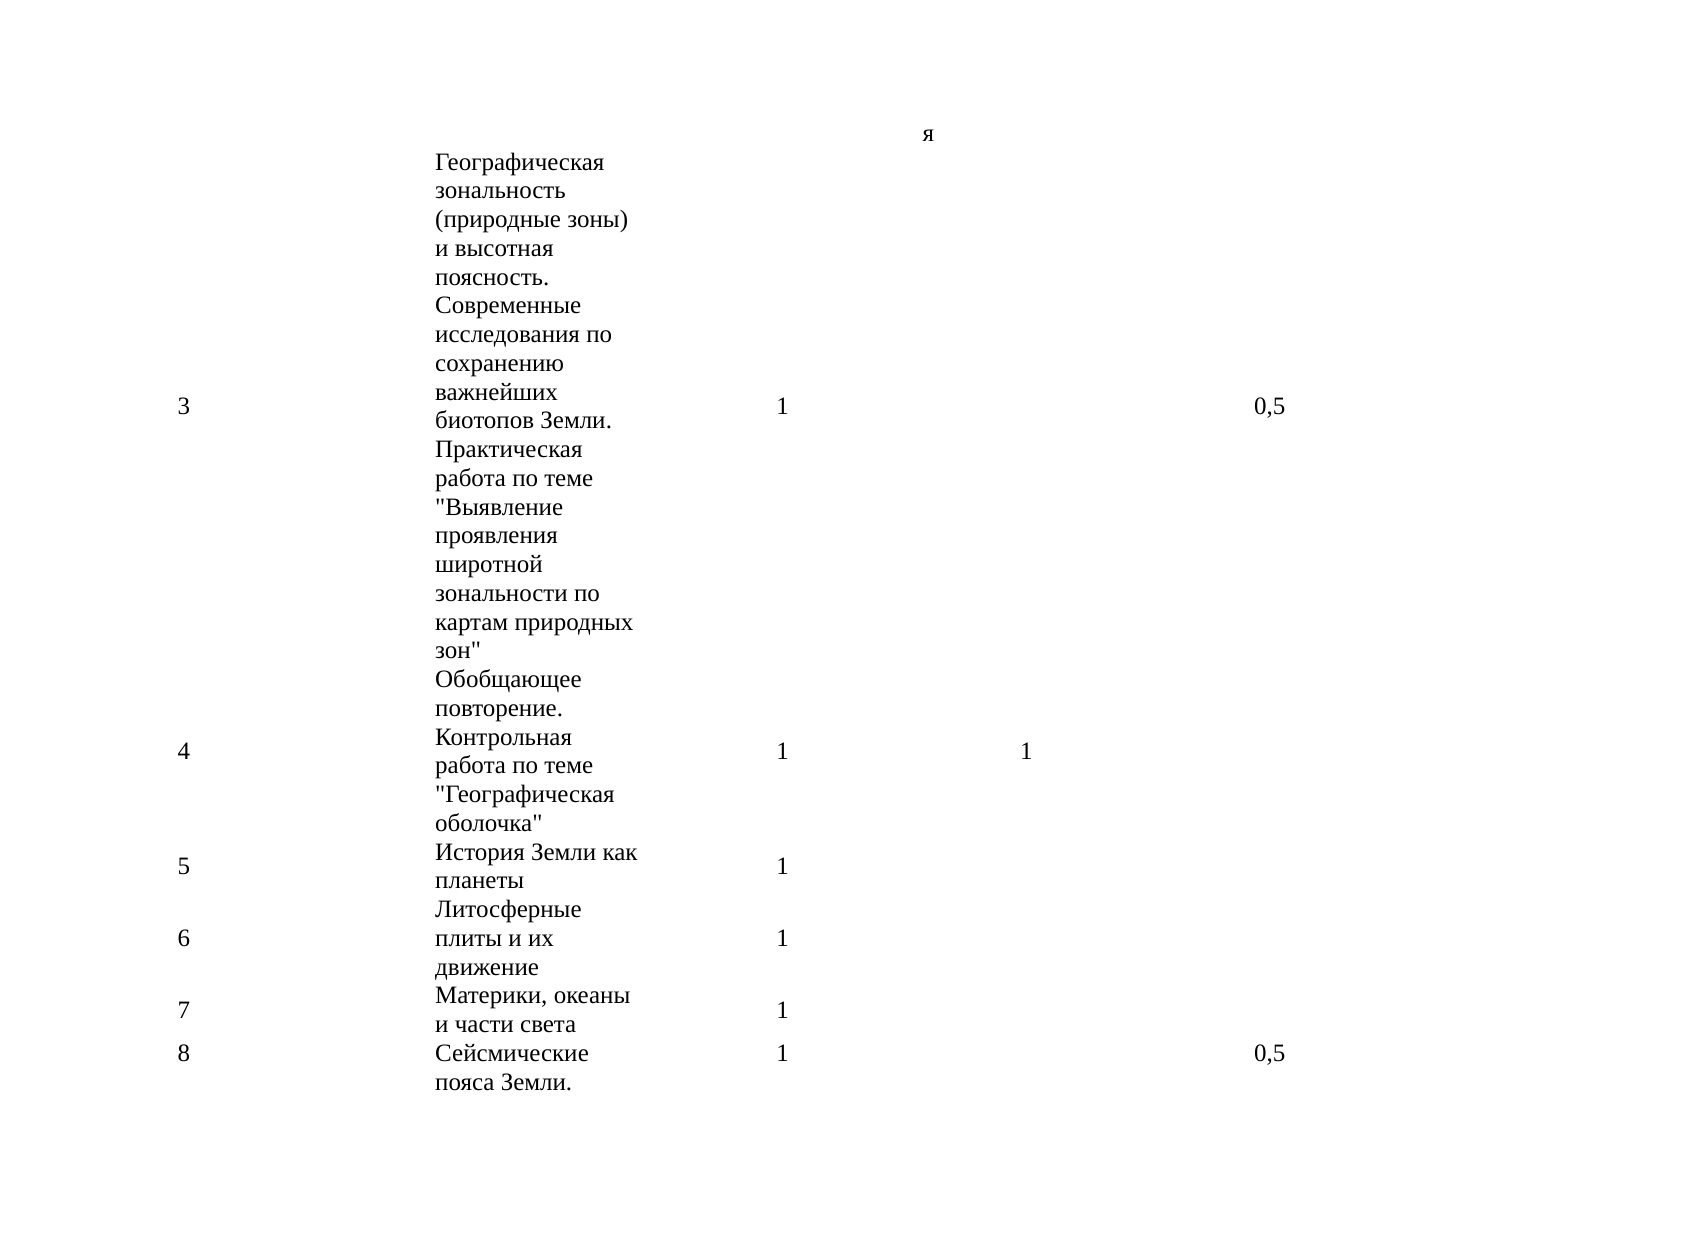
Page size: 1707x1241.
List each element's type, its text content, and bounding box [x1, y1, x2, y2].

table_cell [1284, 118, 1628, 147]
table_cell 5 [166, 837, 409, 894]
table_header [166, 118, 668, 147]
table_cell [1384, 837, 1628, 894]
table_cell 8 [166, 1038, 409, 1096]
table_cell 1 [653, 664, 897, 837]
table_cell [897, 837, 1141, 894]
table_cell 1 [653, 1038, 897, 1096]
table_cell Сейсмические пояса Земли. [410, 1038, 653, 1096]
table_cell [1384, 894, 1628, 981]
table_cell [897, 981, 1141, 1038]
table_cell [1141, 981, 1384, 1038]
table_cell 1 [897, 664, 1141, 837]
table_cell 1 [653, 981, 897, 1038]
table_cell Литосферные плиты и их движение [410, 894, 653, 981]
table_cell [1141, 894, 1384, 981]
table_cell 0,5 [1141, 147, 1384, 664]
table_cell 7 [166, 981, 409, 1038]
table_cell 4 [166, 664, 409, 837]
table_cell [1141, 664, 1384, 837]
table_cell я [897, 118, 1033, 147]
table_cell История Земли как планеты [410, 837, 653, 894]
table_cell 0,5 [1141, 1038, 1384, 1096]
table_cell 3 [166, 147, 409, 664]
table_cell [897, 1038, 1141, 1096]
table_cell [1384, 1038, 1628, 1096]
table_cell [1141, 837, 1384, 894]
table_cell Материки, океаны и части света [410, 981, 653, 1038]
table_cell 1 [653, 147, 897, 664]
table_cell [897, 894, 1141, 981]
table_cell [1033, 118, 1284, 147]
table_cell [668, 118, 897, 147]
table_cell Географическая зональность (природные зоны) и высотная поясность. Современные исследования по сохранению важнейших биотопов Земли. Практическая работа по теме "Выявление проявления широтной зональности по картам природных зон" [410, 147, 653, 664]
table_cell [897, 147, 1141, 664]
table_cell [1384, 664, 1628, 837]
table_cell 6 [166, 894, 409, 981]
table_cell [1384, 147, 1628, 664]
table_cell 1 [653, 837, 897, 894]
table_cell Обобщающее повторение. Контрольная работа по теме "Географическая оболочка" [410, 664, 653, 837]
table_cell [1384, 981, 1628, 1038]
table_cell 1 [653, 894, 897, 981]
